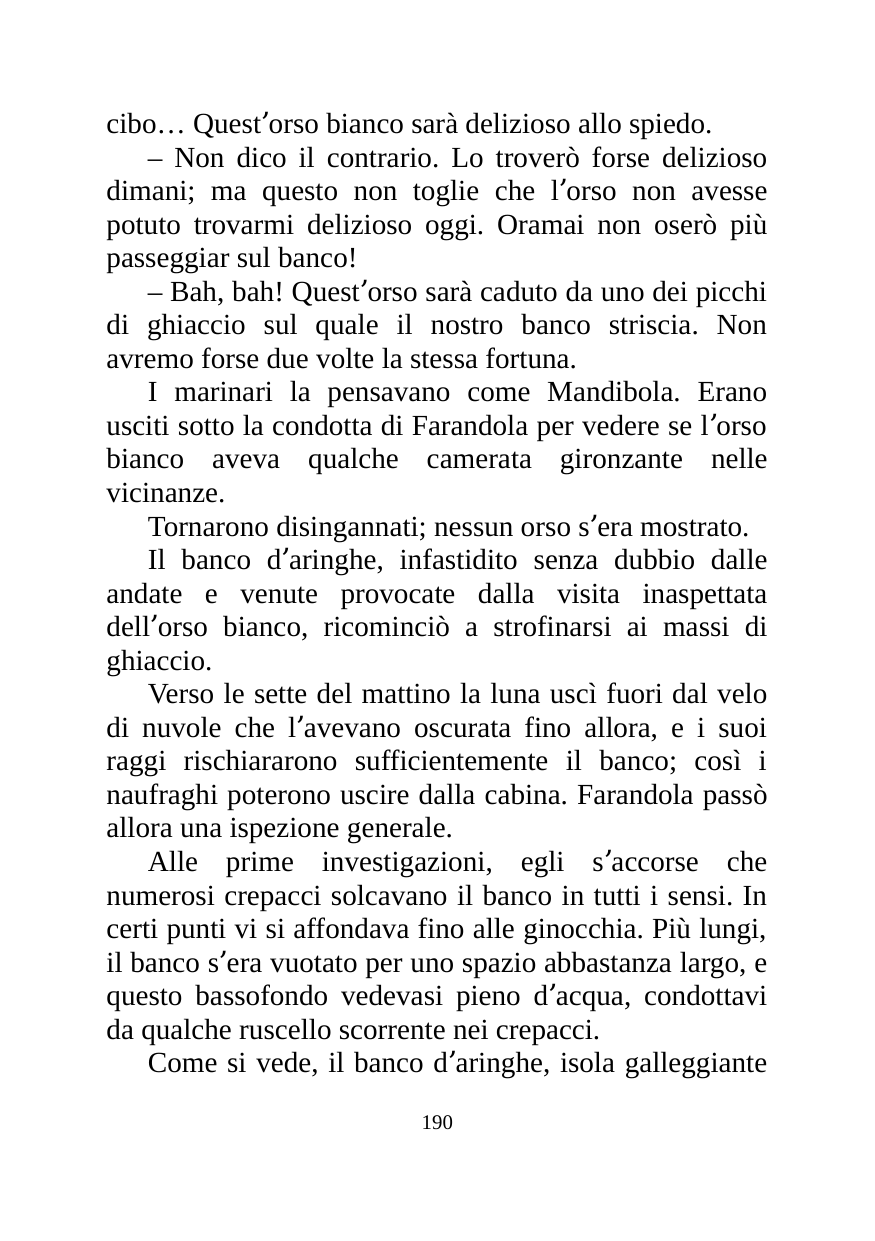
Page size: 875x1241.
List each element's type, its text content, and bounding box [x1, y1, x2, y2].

text cibo… Quest՚orso bianco sarà delizioso allo spiedo. [106, 106, 768, 140]
text I marinari la pensavano come Mandibola. Erano usciti sotto la condotta di Farandola per vedere se l՚orso bianco aveva qualche camerata gironzante nelle vicinanze. [106, 374, 768, 509]
text Tornarono disingannati; nessun orso s՚era mostrato. [106, 509, 768, 542]
text Alle prime investigazioni, egli s՚accorse che numerosi crepacci solcavano il banco in tutti i sensi. In certi punti vi si affondava fino alle ginocchia. Più lungi, il banco s՚era vuotato per uno spazio abbastanza largo, e questo bassofondo vedevasi pieno d՚acqua, condottavi da qualche ruscello scorrente nei crepacci. [106, 844, 768, 1045]
text ‒ Bah, bah! Quest՚orso sarà caduto da uno dei picchi di ghiaccio sul quale il nostro banco striscia. Non avremo forse due volte la stessa fortuna. [106, 274, 768, 374]
text ‒ Non dico il contrario. Lo troverò forse delizioso dimani; ma questo non toglie che l՚orso non avesse potuto trovarmi delizioso oggi. Oramai non oserò più passeggiar sul banco! [106, 140, 768, 274]
text Verso le sette del mattino la luna uscì fuori dal velo di nuvole che l՚avevano oscurata fino allora, e i suoi raggi rischiararono sufficientemente il banco; così i naufraghi poterono uscire dalla cabina. Farandola passò allora una ispezione generale. [106, 676, 768, 844]
text Come si vede, il banco d՚aringhe, isola galleggiante [106, 1045, 768, 1079]
text Il banco d՚aringhe, infastidito senza dubbio dalle andate e venute provocate dalla visita inaspettata dell՚orso bianco, ricominciò a strofinarsi ai massi di ghiaccio. [106, 542, 768, 676]
